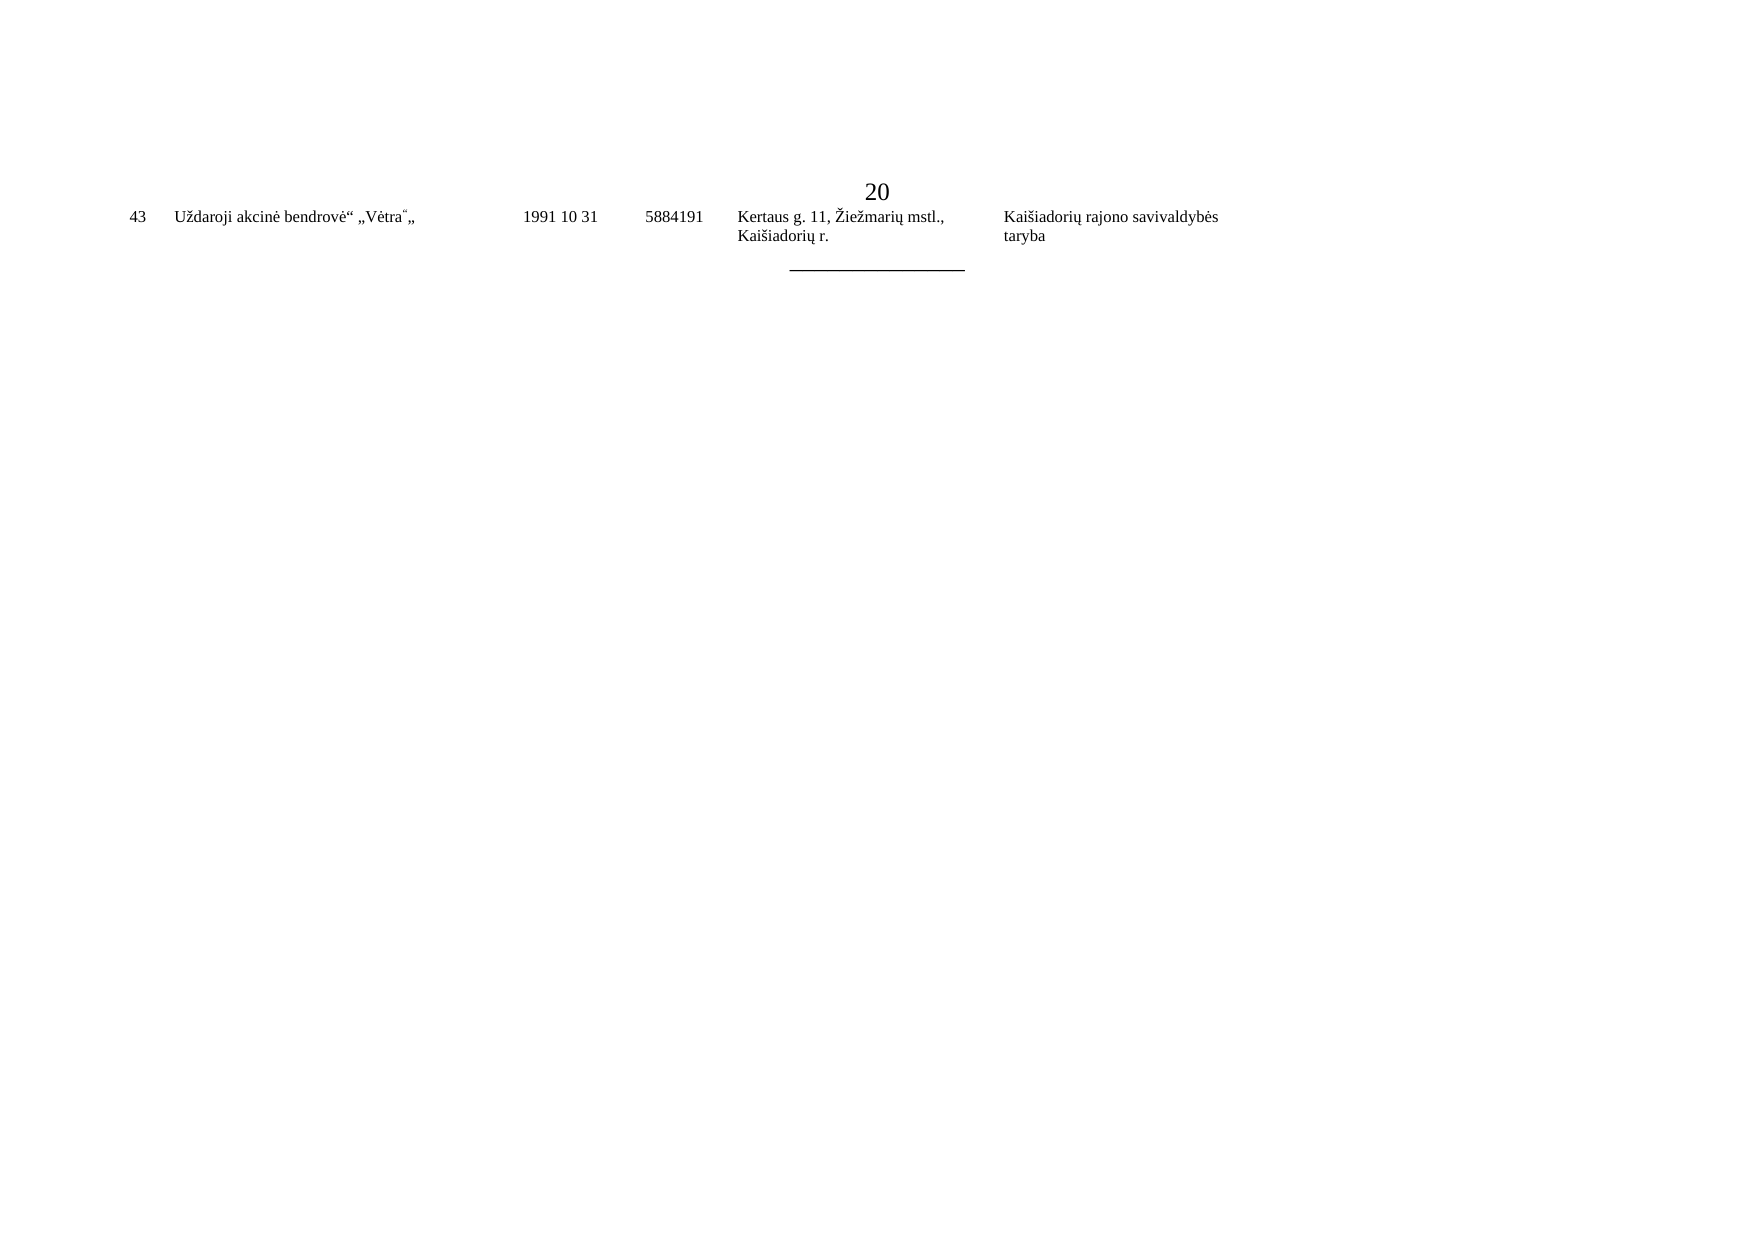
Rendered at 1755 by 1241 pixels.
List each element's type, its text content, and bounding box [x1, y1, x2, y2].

text ______________ [118, 245, 1636, 274]
table_cell Uždaroji akcinė bendrovė“ „Vėtra“„ [170, 207, 519, 245]
table_cell [1479, 207, 1703, 245]
table_cell 1991 10 31 [519, 207, 641, 245]
table_cell 43 [118, 207, 170, 245]
table_cell [1258, 207, 1479, 245]
table_cell 5884191 [641, 207, 733, 245]
